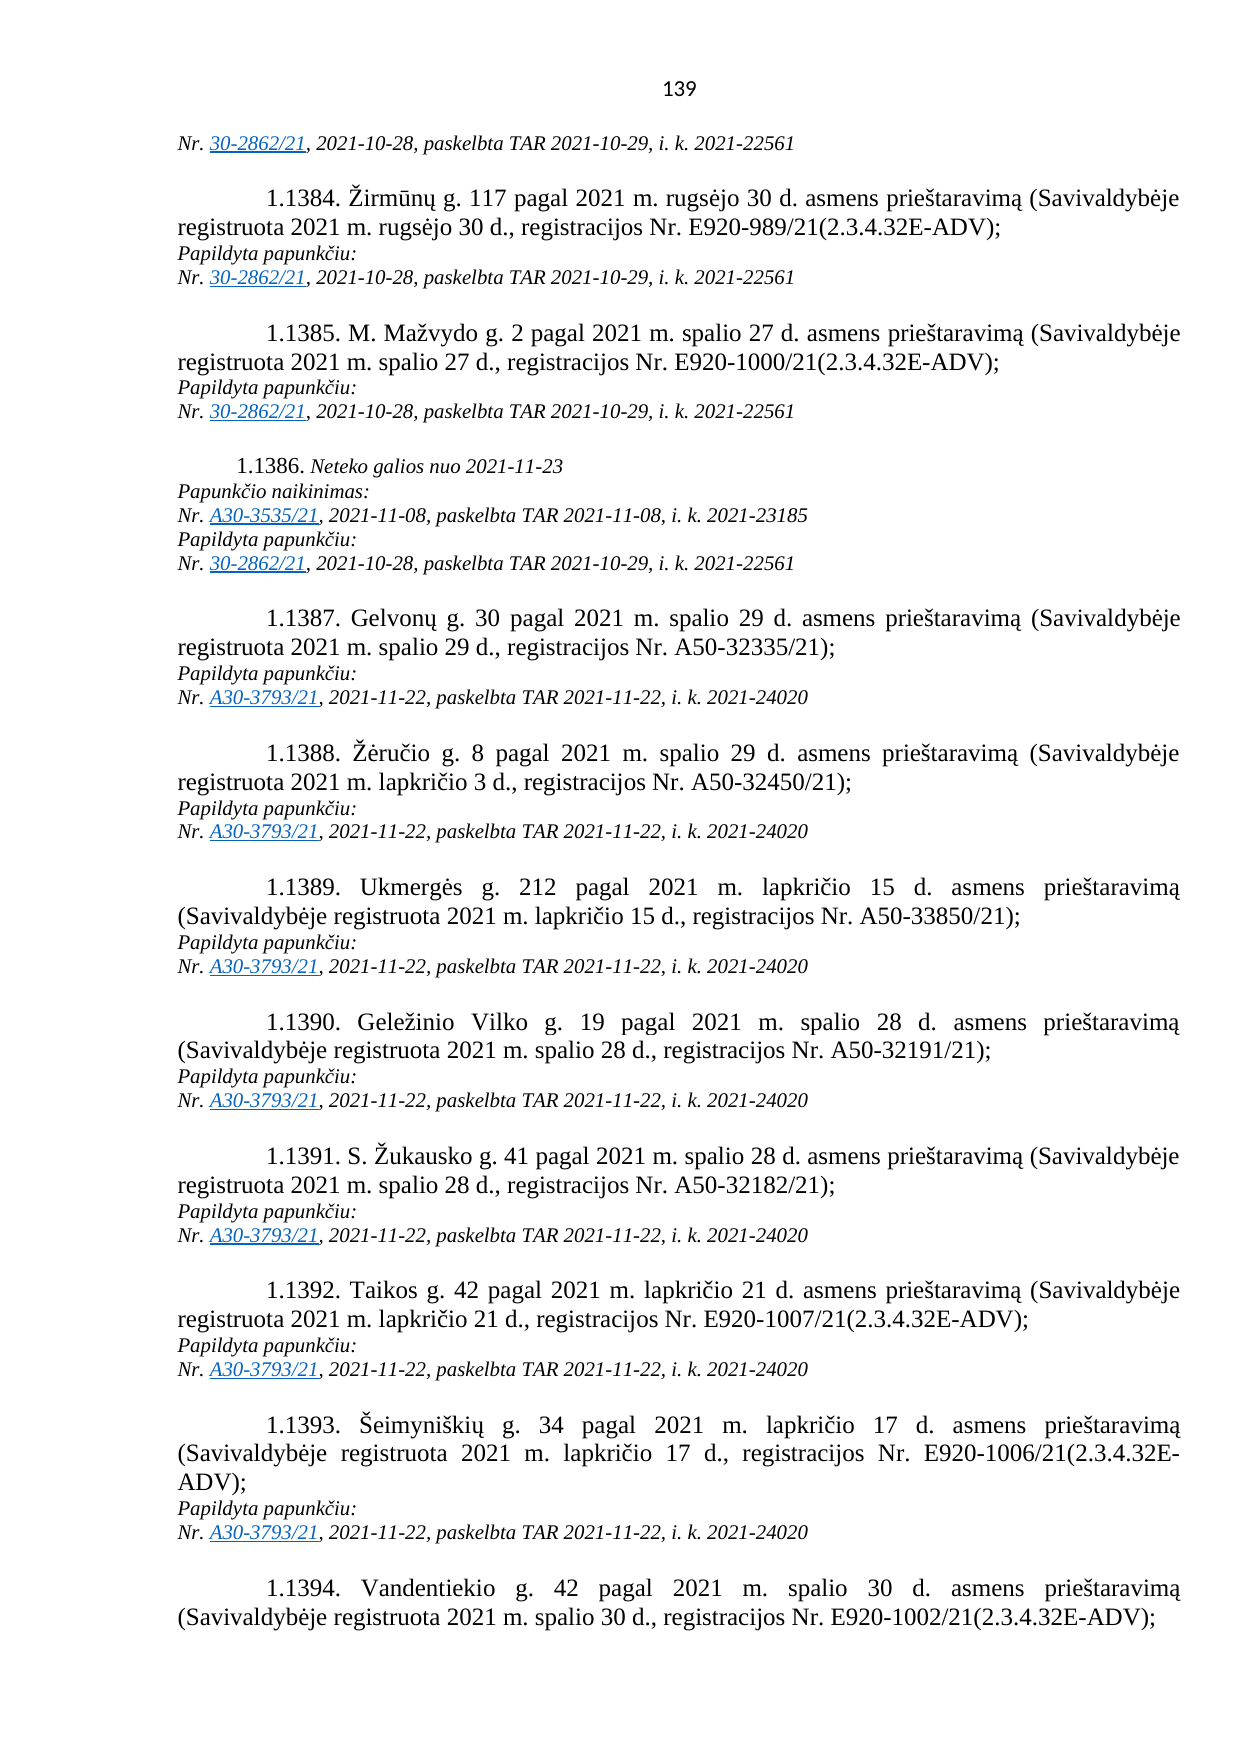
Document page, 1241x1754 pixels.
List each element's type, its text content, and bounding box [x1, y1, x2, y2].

text Papildyta papunkčiu: [177, 527, 1181, 551]
text Nr. A30-3793/21, 2021-11-22, paskelbta TAR 2021-11-22, i. k. 2021-24020 [177, 685, 1181, 709]
text 1.1392. Taikos g. 42 pagal 2021 m. lapkričio 21 d. asmens prieštaravimą (Savivaldybėje registruota 2021 m. lapkričio 21 d., registracijos Nr. E920-1007/21(2.3.4.32E-ADV); [177, 1275, 1181, 1333]
text Papildyta papunkčiu: [177, 1333, 1181, 1357]
text Nr. 30-2862/21, 2021-10-28, paskelbta TAR 2021-10-29, i. k. 2021-22561 [177, 551, 1181, 575]
text Papildyta papunkčiu: [177, 930, 1181, 954]
text Nr. A30-3793/21, 2021-11-22, paskelbta TAR 2021-11-22, i. k. 2021-24020 [177, 954, 1181, 978]
text Papunkčio naikinimas: [177, 478, 1181, 503]
text 1.1384. Žirmūnų g. 117 pagal 2021 m. rugsėjo 30 d. asmens prieštaravimą (Savivaldybėje registruota 2021 m. rugsėjo 30 d., registracijos Nr. E920-989/21(2.3.4.32E-ADV); [177, 183, 1181, 241]
text Papildyta papunkčiu: [177, 375, 1181, 399]
text Nr. 30-2862/21, 2021-10-28, paskelbta TAR 2021-10-29, i. k. 2021-22561 [177, 265, 1181, 289]
text Nr. A30-3793/21, 2021-11-22, paskelbta TAR 2021-11-22, i. k. 2021-24020 [177, 1520, 1181, 1544]
text 1.1390. Geležinio Vilko g. 19 pagal 2021 m. spalio 28 d. asmens prieštaravimą (Savivaldybėje registruota 2021 m. spalio 28 d., registracijos Nr. A50-32191/21); [177, 1007, 1181, 1064]
text 1.1388. Žėručio g. 8 pagal 2021 m. spalio 29 d. asmens prieštaravimą (Savivaldybėje registruota 2021 m. lapkričio 3 d., registracijos Nr. A50-32450/21); [177, 738, 1181, 795]
text Papildyta papunkčiu: [177, 795, 1181, 819]
text 1.1393. Šeimyniškių g. 34 pagal 2021 m. lapkričio 17 d. asmens prieštaravimą (Savivaldybėje registruota 2021 m. lapkričio 17 d., registracijos Nr. E920-1006/21(2.3.4.32E-ADV); [177, 1410, 1181, 1496]
text Nr. A30-3535/21, 2021-11-08, paskelbta TAR 2021-11-08, i. k. 2021-23185 [177, 503, 1181, 527]
text Nr. A30-3793/21, 2021-11-22, paskelbta TAR 2021-11-22, i. k. 2021-24020 [177, 1223, 1181, 1247]
text Papildyta papunkčiu: [177, 1198, 1181, 1223]
text 1.1394. Vandentiekio g. 42 pagal 2021 m. spalio 30 d. asmens prieštaravimą (Savivaldybėje registruota 2021 m. spalio 30 d., registracijos Nr. E920-1002/21(2.3.4.32E-ADV); [177, 1573, 1181, 1630]
text 1.1386. Neteko galios nuo 2021-11-23 [177, 452, 1181, 478]
text Nr. A30-3793/21, 2021-11-22, paskelbta TAR 2021-11-22, i. k. 2021-24020 [177, 1357, 1181, 1381]
text Papildyta papunkčiu: [177, 241, 1181, 265]
text 1.1391. S. Žukausko g. 41 pagal 2021 m. spalio 28 d. asmens prieštaravimą (Savivaldybėje registruota 2021 m. spalio 28 d., registracijos Nr. A50-32182/21); [177, 1141, 1181, 1198]
text Nr. A30-3793/21, 2021-11-22, paskelbta TAR 2021-11-22, i. k. 2021-24020 [177, 819, 1181, 843]
text Papildyta papunkčiu: [177, 1064, 1181, 1088]
text Papildyta papunkčiu: [177, 661, 1181, 685]
text 1.1389. Ukmergės g. 212 pagal 2021 m. lapkričio 15 d. asmens prieštaravimą (Savivaldybėje registruota 2021 m. lapkričio 15 d., registracijos Nr. A50-33850/21); [177, 872, 1181, 930]
text Nr. A30-3793/21, 2021-11-22, paskelbta TAR 2021-11-22, i. k. 2021-24020 [177, 1088, 1181, 1112]
text Nr. 30-2862/21, 2021-10-28, paskelbta TAR 2021-10-29, i. k. 2021-22561 [177, 131, 1181, 155]
text Papildyta papunkčiu: [177, 1496, 1181, 1520]
text Nr. 30-2862/21, 2021-10-28, paskelbta TAR 2021-10-29, i. k. 2021-22561 [177, 399, 1181, 423]
text 1.1387. Gelvonų g. 30 pagal 2021 m. spalio 29 d. asmens prieštaravimą (Savivaldybėje registruota 2021 m. spalio 29 d., registracijos Nr. A50-32335/21); [177, 603, 1181, 661]
text 1.1385. M. Mažvydo g. 2 pagal 2021 m. spalio 27 d. asmens prieštaravimą (Savivaldybėje registruota 2021 m. spalio 27 d., registracijos Nr. E920-1000/21(2.3.4.32E-ADV); [177, 318, 1181, 375]
